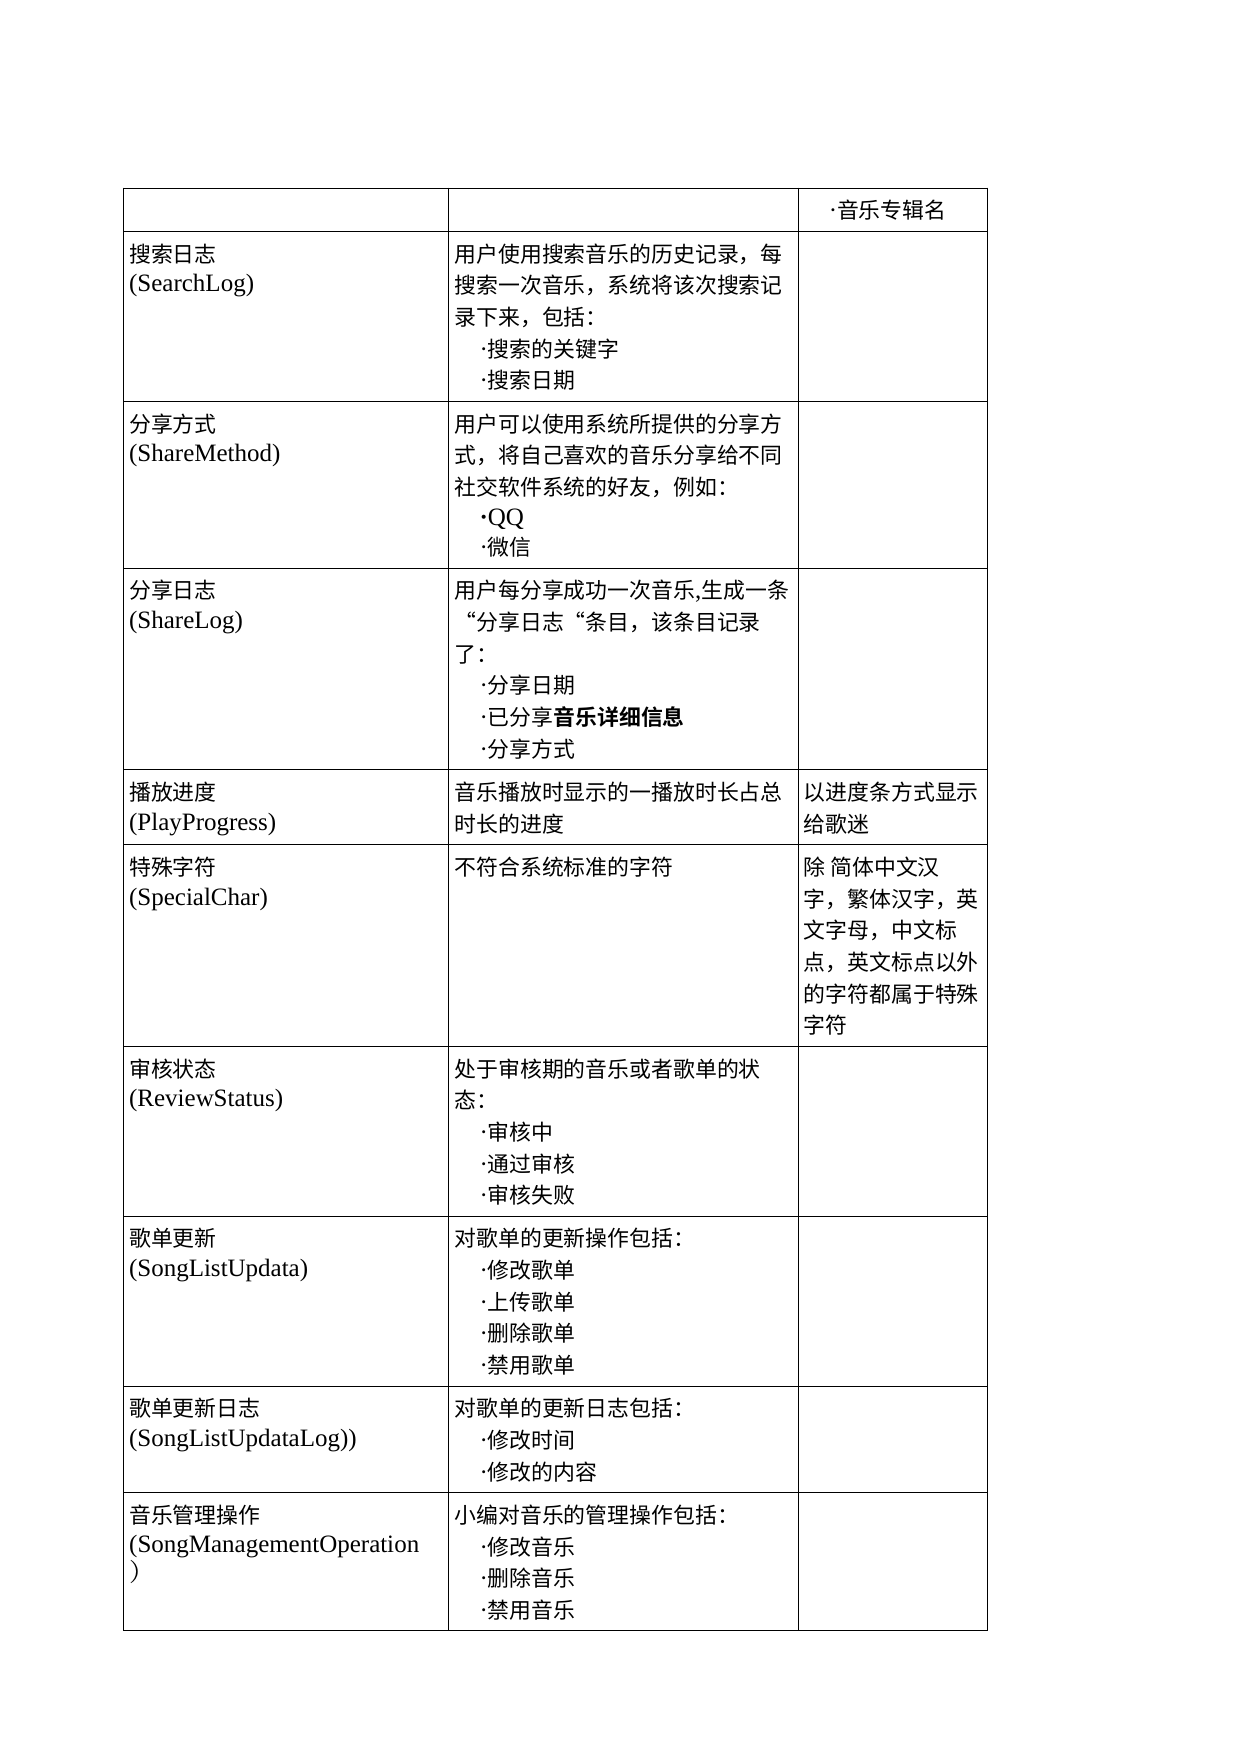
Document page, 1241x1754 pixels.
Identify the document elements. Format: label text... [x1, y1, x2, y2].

table_cell ·音乐专辑名 [799, 189, 987, 231]
table_cell [799, 1493, 987, 1630]
table_cell 播放进度 (PlayProgress) [124, 770, 448, 844]
table_cell 以进度条方式显示给歌迷 [799, 770, 987, 844]
table_cell [799, 1387, 987, 1492]
table_cell [799, 1217, 987, 1386]
table_cell 用户使用搜索音乐的历史记录，每搜索一次音乐，系统将该次搜索记录下来，包括： ·搜索的关键字 ·搜索日期 [449, 232, 798, 401]
table_cell 搜索日志 (SearchLog) [124, 232, 448, 401]
table_cell 审核状态 (ReviewStatus) [124, 1047, 448, 1216]
table_cell 对歌单的更新日志包括： ·修改时间 ·修改的内容 [449, 1387, 798, 1492]
table_cell 不符合系统标准的字符 [449, 845, 798, 1046]
table_cell 除 简体中文汉字，繁体汉字，英文字母，中文标点，英文标点以外的字符都属于特殊字符 [799, 845, 987, 1046]
table_cell [799, 232, 987, 401]
table_cell 用户可以使用系统所提供的分享方式，将自己喜欢的音乐分享给不同社交软件系统的好友，例如： ·QQ ·微信 [449, 402, 798, 568]
table_cell [799, 402, 987, 568]
table_cell 分享方式 (ShareMethod) [124, 402, 448, 568]
table_cell 特殊字符 (SpecialChar) [124, 845, 448, 1046]
table_cell 小编对音乐的管理操作包括： ·修改音乐 ·删除音乐 ·禁用音乐 [449, 1493, 798, 1630]
table_cell [449, 189, 798, 231]
table_cell 音乐管理操作(SongManagementOperation） [124, 1493, 448, 1630]
table_cell [124, 189, 448, 231]
table_cell 对歌单的更新操作包括： ·修改歌单 ·上传歌单 ·删除歌单 ·禁用歌单 [449, 1217, 798, 1386]
table_cell [799, 1047, 987, 1216]
table_cell 歌单更新日志 (SongListUpdataLog)) [124, 1387, 448, 1492]
table_cell 用户每分享成功一次音乐,生成一条“分享日志“条目，该条目记录了： ·分享日期 ·已分享音乐详细信息 ·分享方式 [449, 569, 798, 769]
table_cell [799, 569, 987, 769]
table_cell 音乐播放时显示的一播放时长占总时长的进度 [449, 770, 798, 844]
table_cell 处于审核期的音乐或者歌单的状态： ·审核中 ·通过审核 ·审核失败 [449, 1047, 798, 1216]
table_cell 歌单更新 (SongListUpdata) [124, 1217, 448, 1386]
table_cell 分享日志 (ShareLog) [124, 569, 448, 769]
